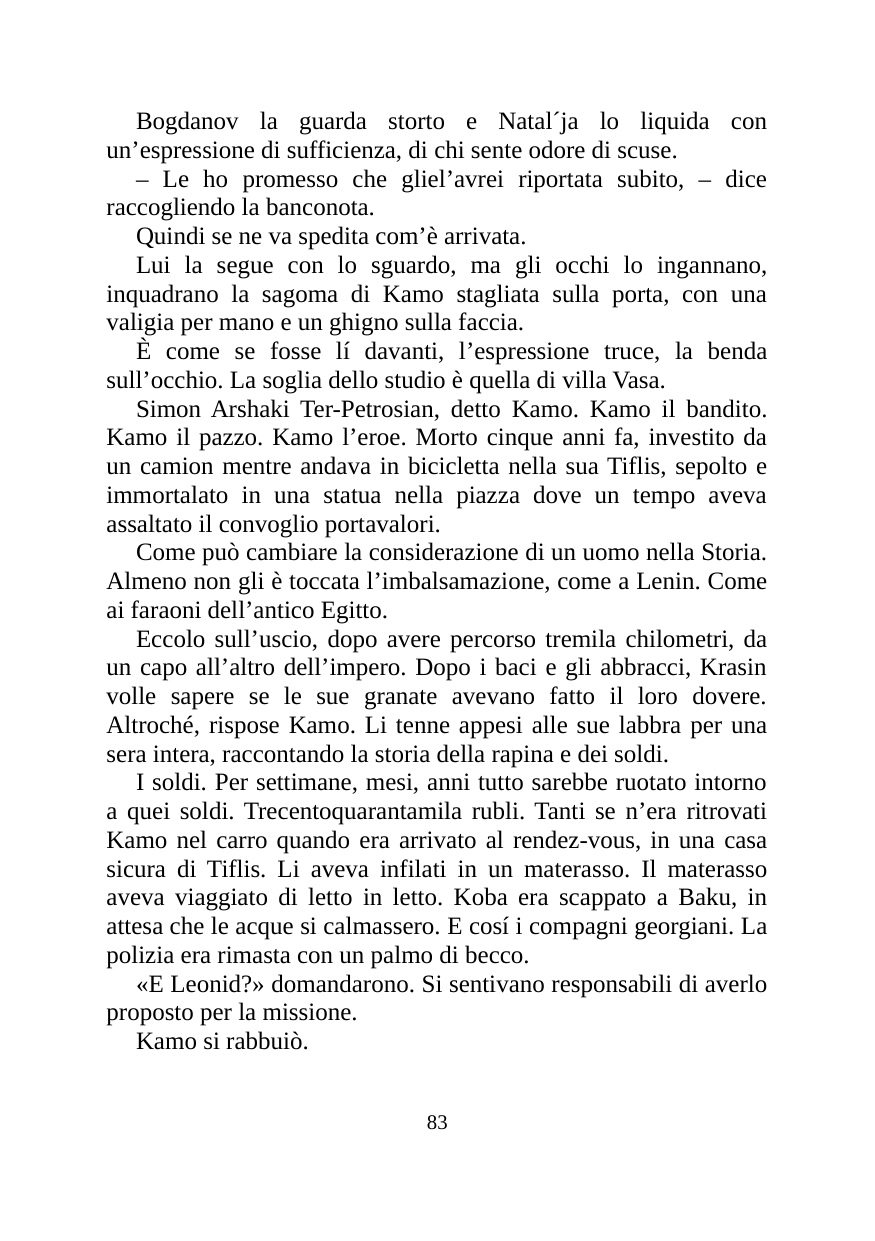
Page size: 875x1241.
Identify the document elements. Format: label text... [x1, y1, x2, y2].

text Simon Arshaki Ter-Petrosian, detto Kamo. Kamo il bandito. Kamo il pazzo. Kamo l’eroe. Morto cinque anni fa, investito da un camion mentre andava in bicicletta nella sua Tiflis, sepolto e immortalato in una statua nella piazza dove un tempo aveva assaltato il convoglio portavalori. [106, 394, 768, 537]
text È come se fosse lí davanti, l’espressione truce, la benda sull’occhio. La soglia dello studio è quella di villa Vasa. [106, 336, 768, 394]
text Kamo si rabbuiò. [106, 1026, 768, 1055]
text I soldi. Per settimane, mesi, anni tutto sarebbe ruotato intorno a quei soldi. Trecentoquarantamila rubli. Tanti se n’era ritrovati Kamo nel carro quando era arrivato al rendez-vous, in una casa sicura di Tiflis. Li aveva infilati in un materasso. Il materasso aveva viaggiato di letto in letto. Koba era scappato a Baku, in attesa che le acque si calmassero. E cosí i compagni georgiani. La polizia era rimasta con un palmo di becco. [106, 767, 768, 969]
text Bogdanov la guarda storto e Natal´ja lo liquida con un’espressione di sufficienza, di chi sente odore di scuse. [106, 106, 768, 164]
text «E Leonid?» domandarono. Si sentivano responsabili di averlo proposto per la missione. [106, 969, 768, 1026]
text Lui la segue con lo sguardo, ma gli occhi lo ingannano, inquadrano la sagoma di Kamo stagliata sulla porta, con una valigia per mano e un ghigno sulla faccia. [106, 250, 768, 336]
text Eccolo sull’uscio, dopo avere percorso tremila chilometri, da un capo all’altro dell’impero. Dopo i baci e gli abbracci, Krasin volle sapere se le sue granate avevano fatto il loro dovere. Altroché, rispose Kamo. Li tenne appesi alle sue labbra per una sera intera, raccontando la storia della rapina e dei soldi. [106, 624, 768, 767]
text Come può cambiare la considerazione di un uomo nella Storia. Almeno non gli è toccata l’imbalsamazione, come a Lenin. Come ai faraoni dell’antico Egitto. [106, 537, 768, 624]
text Quindi se ne va spedita com’è arrivata. [106, 221, 768, 250]
text – Le ho promesso che gliel’avrei riportata subito, – dice raccogliendo la banconota. [106, 164, 768, 221]
